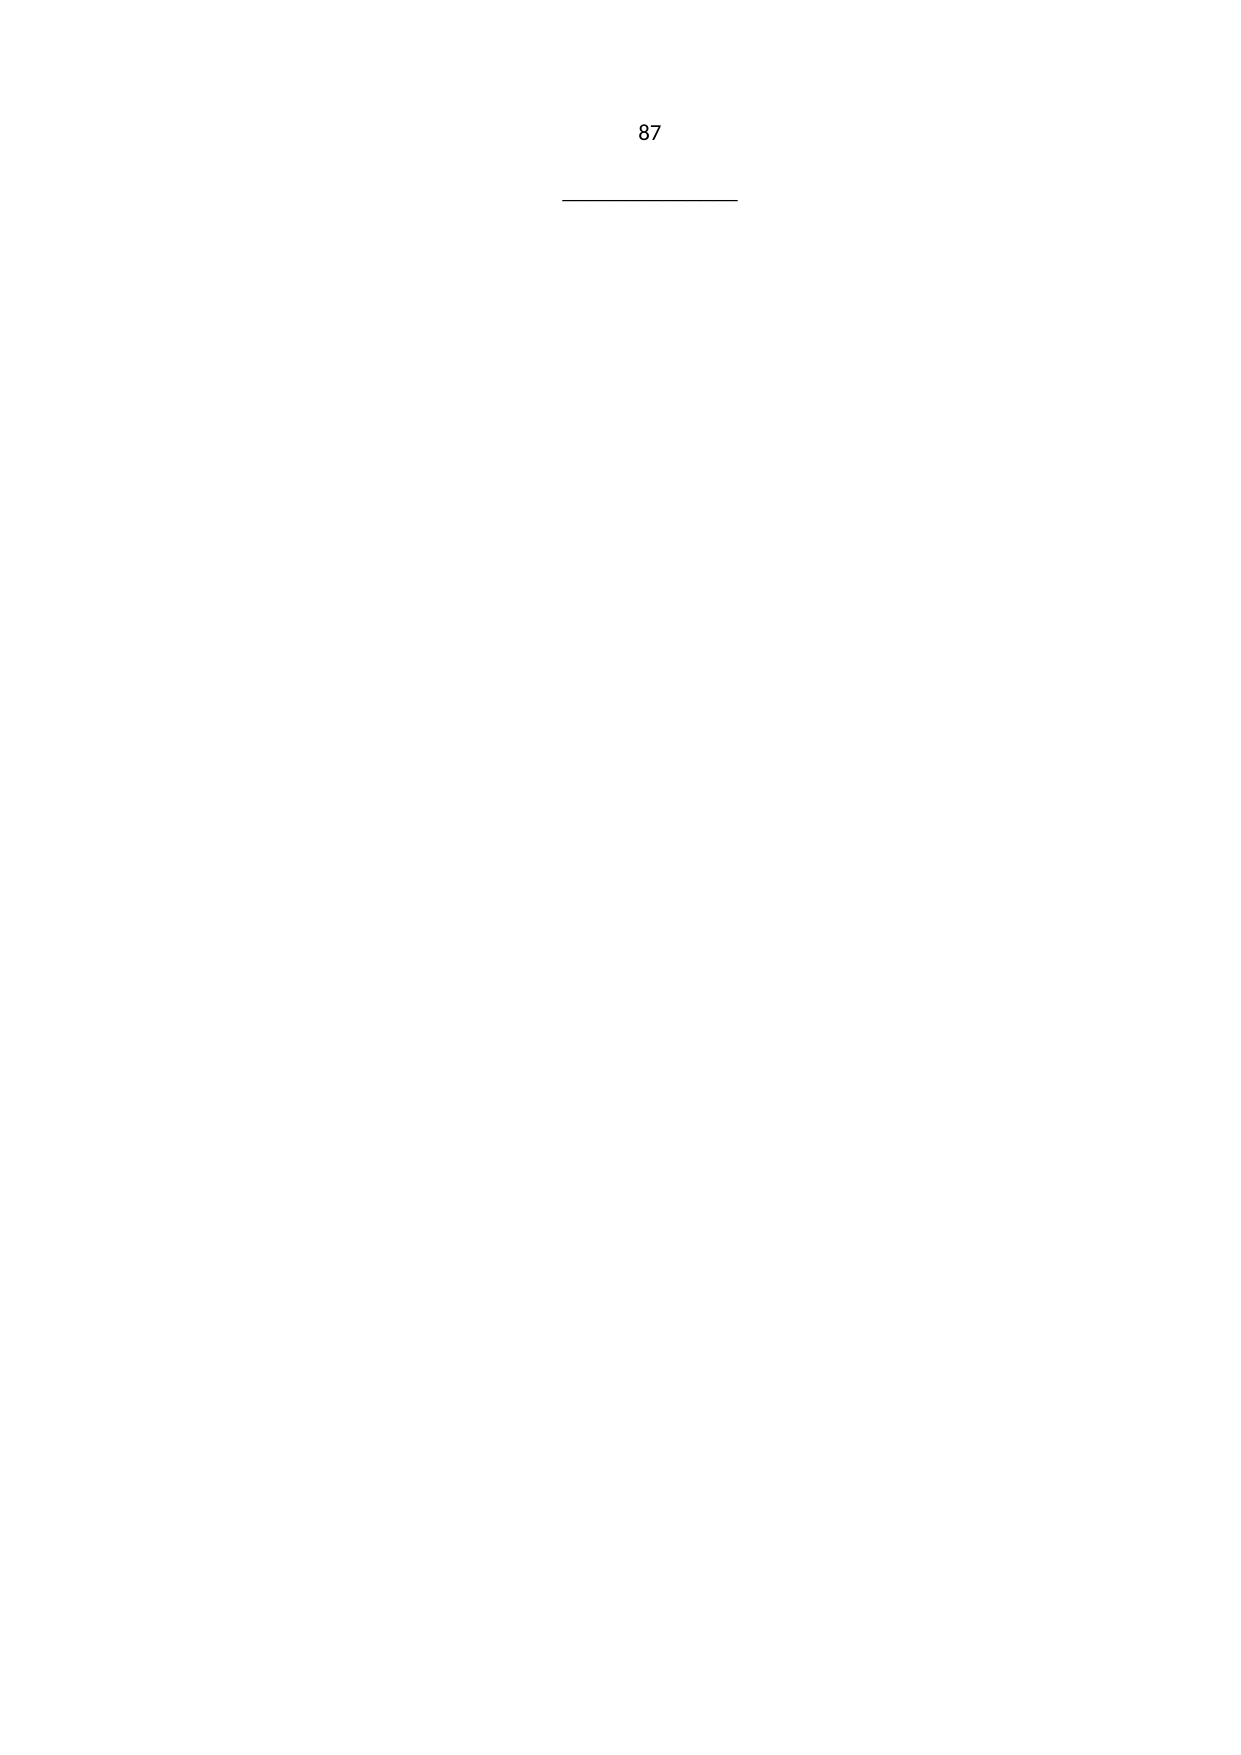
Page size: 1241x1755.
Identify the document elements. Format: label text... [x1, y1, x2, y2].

text ______________ [177, 175, 1122, 204]
